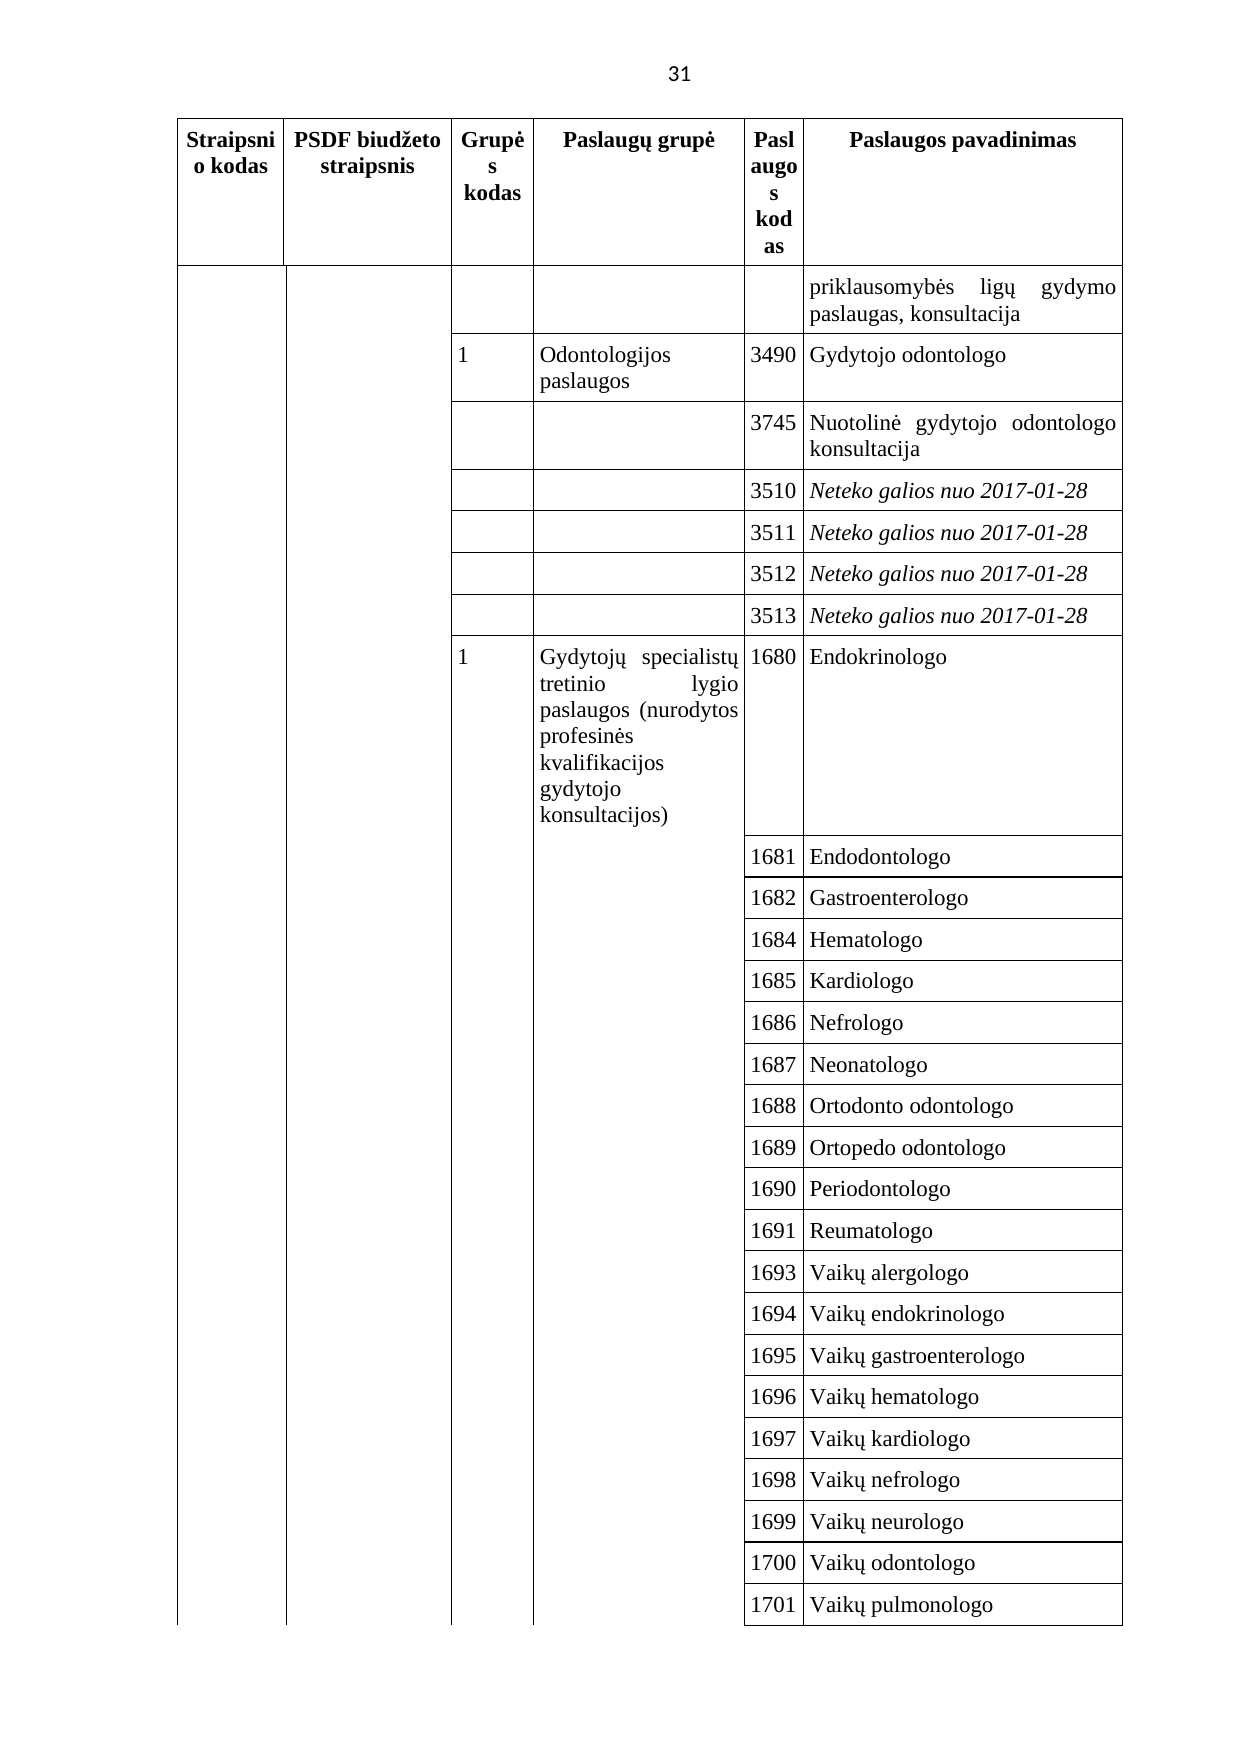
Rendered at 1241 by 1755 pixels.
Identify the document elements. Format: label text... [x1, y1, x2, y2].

table_cell [287, 510, 451, 552]
table_cell [452, 1375, 533, 1417]
table_cell Neonatologo [804, 1044, 1122, 1084]
table_cell Nefrologo [804, 1002, 1122, 1043]
table_cell [452, 1209, 533, 1250]
table_cell [534, 266, 744, 333]
table_cell [534, 553, 744, 593]
table_cell [178, 1334, 286, 1375]
table_cell Vaikų nefrologo [804, 1459, 1122, 1500]
table_cell [178, 1541, 286, 1583]
table_cell [178, 401, 286, 469]
table_cell [178, 1500, 286, 1541]
table_cell 3510 [745, 470, 803, 510]
table_cell [178, 1417, 286, 1458]
table_cell [534, 1500, 744, 1541]
table_cell [452, 918, 533, 959]
table_cell [287, 1167, 451, 1209]
table_cell [287, 1043, 451, 1084]
table_cell [287, 1292, 451, 1333]
table_cell [178, 835, 286, 876]
table_cell [534, 1292, 744, 1333]
table_cell [178, 1583, 286, 1624]
table_cell [178, 1167, 286, 1209]
table_cell 1681 [745, 836, 803, 876]
table_cell Neteko galios nuo 2017-01-28 [804, 595, 1122, 635]
table_cell [452, 1500, 533, 1541]
table_cell [534, 1084, 744, 1126]
table_cell Gydytojų specialistų tretinio lygio paslaugos (nurodytos profesinės kvalifikacijos gydytojo konsultacijos) [534, 636, 744, 835]
table_cell [452, 595, 533, 635]
table_cell Vaikų alergologo [804, 1251, 1122, 1292]
table_cell Nuotolinė gydytojo odontologo konsultacija [804, 402, 1122, 469]
table_cell [178, 1043, 286, 1084]
table_cell 1682 [745, 878, 803, 918]
table_cell [534, 1375, 744, 1417]
table_cell [287, 1583, 451, 1624]
table_cell [287, 1126, 451, 1167]
table_cell [452, 876, 533, 918]
table_cell 1696 [745, 1376, 803, 1417]
table_cell [452, 553, 533, 593]
table_cell 1698 [745, 1459, 803, 1500]
table_cell 3512 [745, 553, 803, 593]
table_cell Endodontologo [804, 836, 1122, 876]
table_cell 1687 [745, 1044, 803, 1084]
table_cell Vaikų endokrinologo [804, 1293, 1122, 1333]
table_cell [452, 470, 533, 510]
table_cell Neteko galios nuo 2017-01-28 [804, 511, 1122, 552]
table_cell 1684 [745, 919, 803, 959]
table_cell 1688 [745, 1085, 803, 1126]
table_cell Periodontologo [804, 1168, 1122, 1209]
table_cell 1694 [745, 1293, 803, 1333]
table_cell [452, 1167, 533, 1209]
table_cell 1690 [745, 1168, 803, 1209]
table_cell [178, 1292, 286, 1333]
table_cell [178, 1001, 286, 1043]
table_cell [287, 594, 451, 635]
table_cell [452, 266, 533, 333]
table_cell [287, 552, 451, 593]
table_cell Odontologijos paslaugos [534, 334, 744, 401]
table_cell [287, 1417, 451, 1458]
table_cell [287, 333, 451, 401]
table_cell Neteko galios nuo 2017-01-28 [804, 553, 1122, 593]
table_cell [287, 1084, 451, 1126]
table_cell [452, 402, 533, 469]
table_cell [178, 1250, 286, 1292]
table_cell 1689 [745, 1127, 803, 1167]
table_cell [287, 876, 451, 918]
table_cell [534, 1126, 744, 1167]
table_header Grupės kodas [452, 119, 533, 265]
table_cell [178, 510, 286, 552]
table_cell [534, 835, 744, 876]
table_cell Endokrinologo [804, 636, 1122, 835]
table_cell [452, 1417, 533, 1458]
table_cell 1700 [745, 1543, 803, 1583]
table_cell [287, 1001, 451, 1043]
table_cell [178, 552, 286, 593]
table_cell [287, 960, 451, 1001]
table_cell Ortodonto odontologo [804, 1085, 1122, 1126]
table_cell [452, 1084, 533, 1126]
table_cell [287, 1250, 451, 1292]
table_cell priklausomybės ligų gydymo paslaugas, konsultacija [804, 266, 1122, 333]
table_cell [534, 1417, 744, 1458]
table_cell [534, 918, 744, 959]
table_cell [178, 1209, 286, 1250]
table_cell [178, 918, 286, 959]
table_cell [178, 1126, 286, 1167]
table_header Paslaugos kodas [745, 119, 803, 265]
table_cell [178, 1375, 286, 1417]
table_cell Vaikų pulmonologo [804, 1584, 1122, 1624]
table_cell [534, 960, 744, 1001]
table_cell 3745 [745, 402, 803, 469]
table_cell [452, 1001, 533, 1043]
table_cell 1697 [745, 1418, 803, 1458]
table_cell [178, 333, 286, 401]
table_cell [534, 1209, 744, 1250]
table_cell Vaikų gastroenterologo [804, 1335, 1122, 1375]
table_cell [287, 918, 451, 959]
table_cell Vaikų neurologo [804, 1501, 1122, 1541]
table_cell [534, 1167, 744, 1209]
table_cell [534, 1458, 744, 1500]
table_cell [178, 266, 286, 333]
table_cell [534, 1250, 744, 1292]
table_cell [178, 635, 286, 835]
table_cell 1680 [745, 636, 803, 835]
table_cell [745, 266, 803, 333]
table_cell [287, 635, 451, 835]
table_cell [287, 835, 451, 876]
table_cell [534, 1334, 744, 1375]
table_cell 1695 [745, 1335, 803, 1375]
table_cell [534, 402, 744, 469]
table_cell [178, 1084, 286, 1126]
table_cell Hematologo [804, 919, 1122, 959]
table_cell Ortopedo odontologo [804, 1127, 1122, 1167]
table_cell [287, 1375, 451, 1417]
table_cell [534, 1583, 744, 1624]
table_cell Neteko galios nuo 2017-01-28 [804, 470, 1122, 510]
table_cell [452, 1043, 533, 1084]
table_cell Vaikų kardiologo [804, 1418, 1122, 1458]
table_header PSDF biudžeto straipsnis [284, 119, 451, 265]
table_cell [452, 1292, 533, 1333]
table_cell [178, 876, 286, 918]
table_cell [287, 1458, 451, 1500]
table_cell Reumatologo [804, 1210, 1122, 1250]
table_cell Vaikų odontologo [804, 1543, 1122, 1583]
table_cell [534, 876, 744, 918]
table_cell [452, 960, 533, 1001]
table_cell [287, 469, 451, 510]
table_cell [287, 1334, 451, 1375]
table_cell [178, 960, 286, 1001]
table_cell [534, 470, 744, 510]
table_cell [452, 1583, 533, 1624]
table_cell [534, 511, 744, 552]
table_cell 1 [452, 636, 533, 835]
table_header Straipsnio kodas [178, 119, 283, 265]
table_cell 1685 [745, 961, 803, 1001]
table_cell [287, 1541, 451, 1583]
table_cell [287, 266, 451, 333]
table_cell [452, 511, 533, 552]
table_cell [534, 1541, 744, 1583]
table_cell [287, 1209, 451, 1250]
table_cell [534, 1043, 744, 1084]
table_cell [178, 469, 286, 510]
table_cell 1693 [745, 1251, 803, 1292]
table_cell [534, 595, 744, 635]
table_cell 3511 [745, 511, 803, 552]
table_cell [452, 1541, 533, 1583]
table_header Paslaugos pavadinimas [804, 119, 1122, 265]
table_cell Gastroenterologo [804, 878, 1122, 918]
table_cell [534, 1001, 744, 1043]
table_cell [452, 1458, 533, 1500]
table_cell Vaikų hematologo [804, 1376, 1122, 1417]
table_cell [452, 1250, 533, 1292]
table_cell 1686 [745, 1002, 803, 1043]
table_cell [452, 1334, 533, 1375]
table_cell [452, 835, 533, 876]
table_cell 3490 [745, 334, 803, 401]
table_cell 1 [452, 334, 533, 401]
table_cell 3513 [745, 595, 803, 635]
table_cell 1691 [745, 1210, 803, 1250]
table_cell [287, 1500, 451, 1541]
table_cell Gydytojo odontologo [804, 334, 1122, 401]
table_cell 1701 [745, 1584, 803, 1624]
table_cell [452, 1126, 533, 1167]
table_cell [287, 401, 451, 469]
table_cell [178, 1458, 286, 1500]
table_cell Kardiologo [804, 961, 1122, 1001]
table_cell 1699 [745, 1501, 803, 1541]
table_cell [178, 594, 286, 635]
table_header Paslaugų grupė [534, 119, 744, 265]
